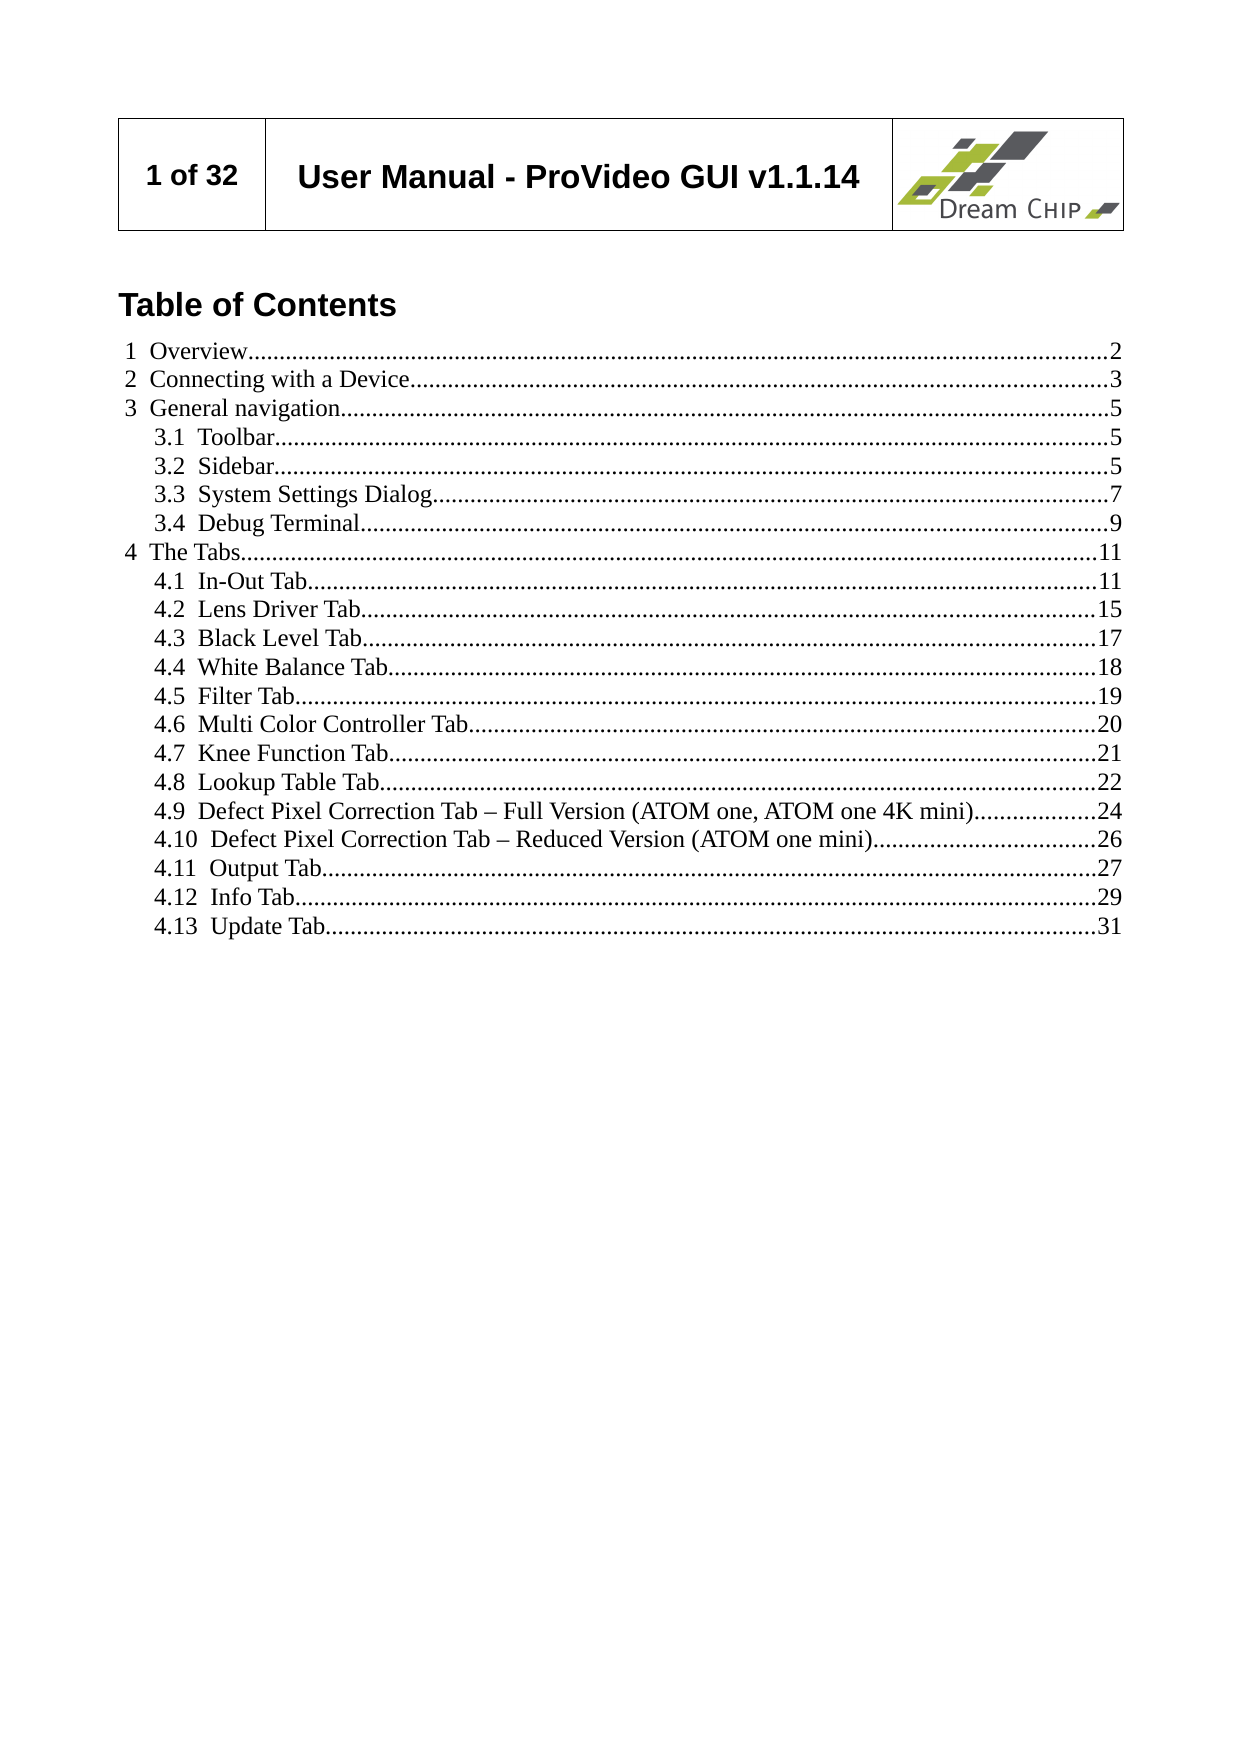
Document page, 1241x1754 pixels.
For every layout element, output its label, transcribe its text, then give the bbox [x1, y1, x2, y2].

text 3 General navigation 5 [118, 393, 1122, 422]
text 4.13 Update Tab 31 [148, 911, 1122, 939]
text 3.2 Sidebar 5 [148, 451, 1122, 479]
text 4.8 Lookup Table Tab 22 [148, 767, 1122, 796]
picture [897, 130, 1120, 220]
text 3.4 Debug Terminal 9 [148, 508, 1122, 537]
text 3.1 Toolbar 5 [148, 422, 1122, 451]
text 4.5 Filter Tab 19 [148, 681, 1122, 709]
text 4.9 Defect Pixel Correction Tab – Full Version (ATOM one, ATOM one 4K mini) 24 [148, 796, 1122, 824]
text 4.1 In-Out Tab 11 [148, 566, 1122, 594]
text 4.10 Defect Pixel Correction Tab – Reduced Version (ATOM one mini) 26 [148, 824, 1122, 853]
text 4.7 Knee Function Tab 21 [148, 738, 1122, 767]
text 4.3 Black Level Tab 17 [148, 623, 1122, 652]
subtitle Table of Contents [118, 285, 1122, 323]
text 4.4 White Balance Tab 18 [148, 652, 1122, 681]
text 2 Connecting with a Device 3 [118, 364, 1122, 393]
text 4.2 Lens Driver Tab 15 [148, 594, 1122, 623]
text 4.12 Info Tab 29 [148, 882, 1122, 911]
text 1 Overview 2 [118, 336, 1122, 364]
text 4.6 Multi Color Controller Tab 20 [148, 709, 1122, 738]
text 3.3 System Settings Dialog 7 [148, 479, 1122, 508]
text 4 The Tabs 11 [118, 537, 1122, 566]
text 4.11 Output Tab 27 [148, 853, 1122, 882]
